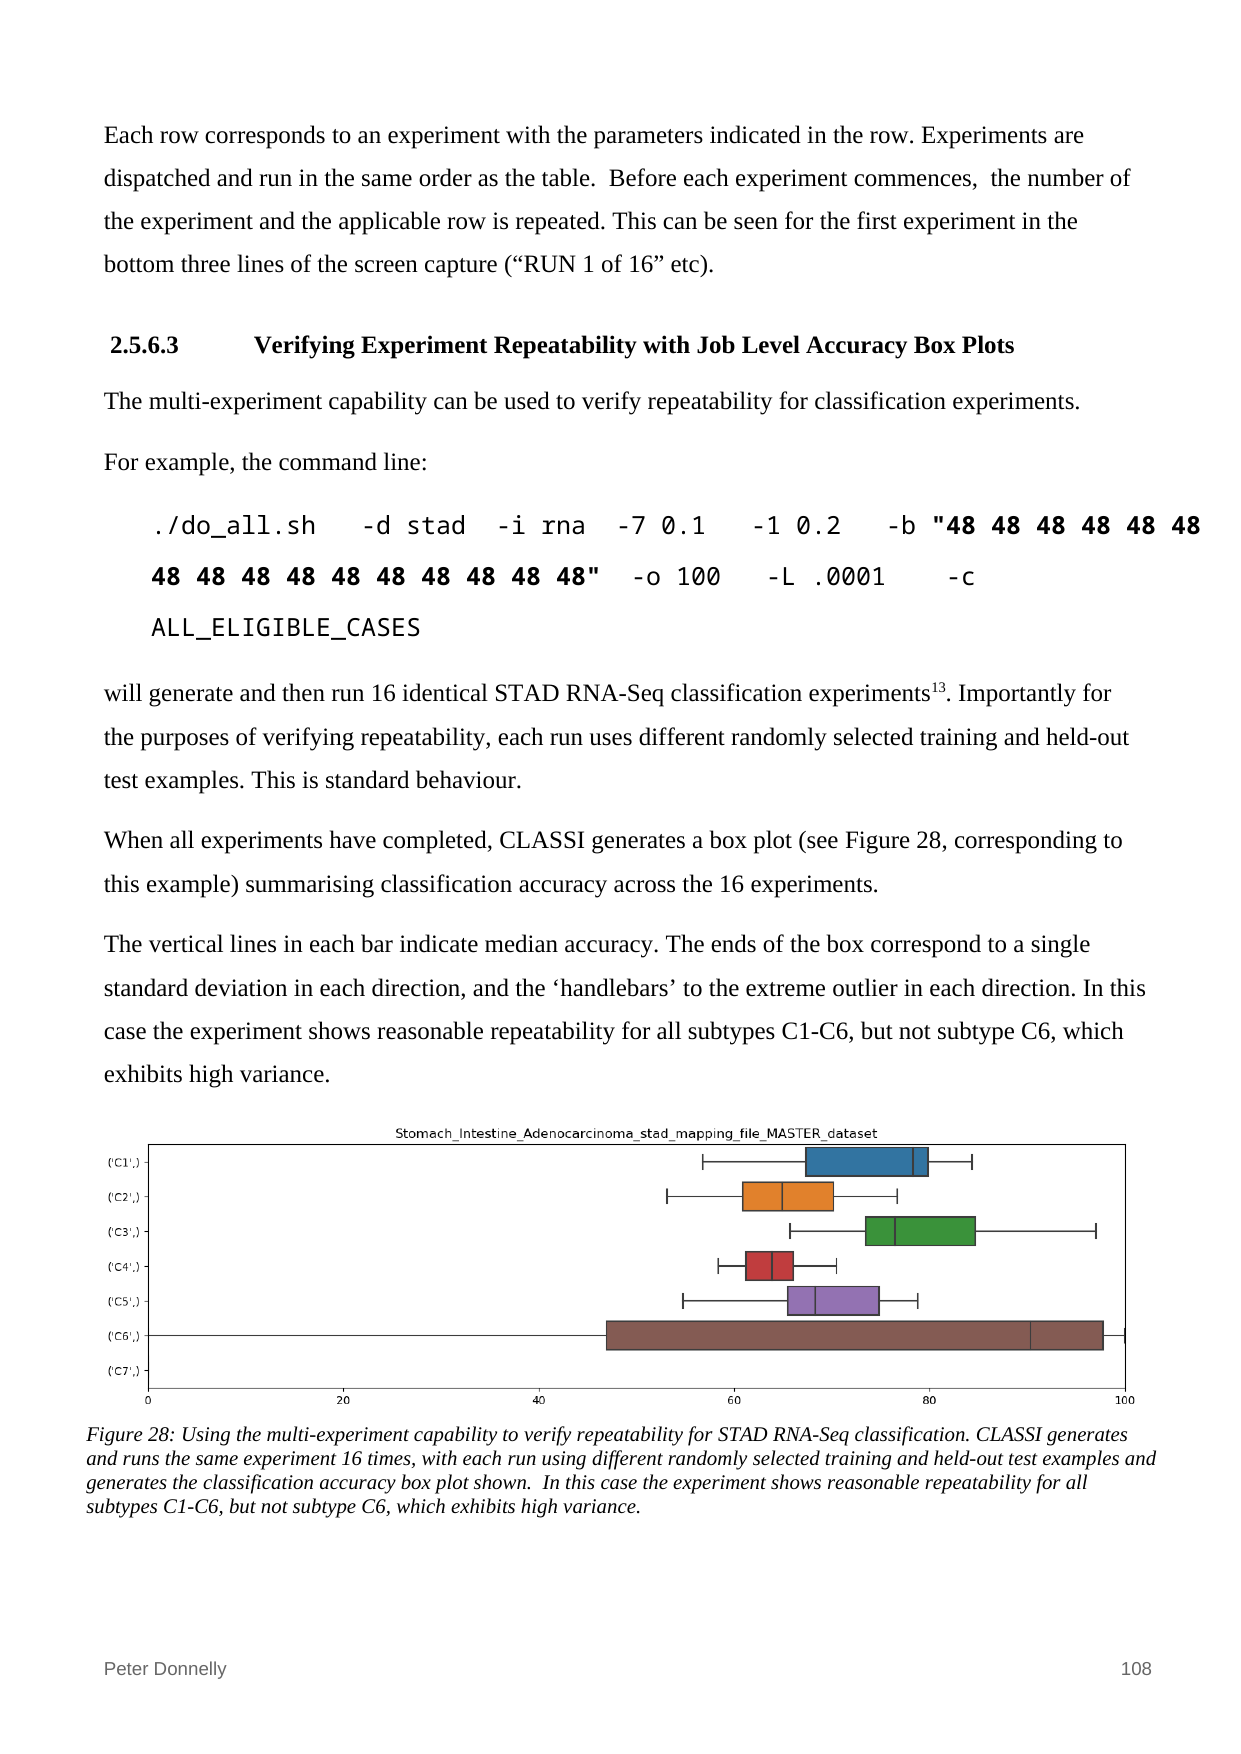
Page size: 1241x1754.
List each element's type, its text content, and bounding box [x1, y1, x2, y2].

text will generate and then run 16 identical STAD RNA-Seq classification experiments. Importantly for the purposes of verifying repeatability, each run uses different randomly selected training and held-out test examples. This is standard behaviour. [103, 678, 1146, 793]
text The multi-experiment capability can be used to verify repeatability for classification experiments. [103, 386, 1146, 415]
picture [86, 1110, 1164, 1422]
text Figure 28: Using the multi-experiment capability to verify repeatability for STAD RNA-Seq classification. CLASSI generates and runs the same experiment 16 times, with each run using different randomly selected training and held-out test examples and generates the classification accuracy box plot shown. In this case the experiment shows reasonable repeatability for all subtypes C1-C6, but not subtype C6, which exhibits high variance. [86, 1422, 1164, 1518]
subtitle Verifying Experiment Repeatability with Job Level Accuracy Box Plots [103, 331, 1146, 359]
text Each row corresponds to an experiment with the parameters indicated in the row. Experiments are dispatched and run in the same order as the table. Before each experiment commences, the number of the experiment and the applicable row is repeated. This can be seen for the first experiment in the bottom three lines of the screen capture (“RUN 1 of 16” etc). [103, 120, 1146, 278]
text When all experiments have completed, CLASSI generates a box plot (see Figure 28, corresponding to this example) summarising classification accuracy across the 16 experiments. [103, 826, 1146, 897]
text ./do_all.sh -d stad -i rna -7 0.1 -1 0.2 -b "48 48 48 48 48 48 48 48 48 48 48 48 48 48 48 48" -o 100 -L .0001 -c ALL_ELIGIBLE_CASES [151, 508, 1206, 644]
text For example, the command line: [103, 447, 1146, 476]
text The vertical lines in each bar indicate median accuracy. The ends of the box correspond to a single standard deviation in each direction, and the ‘handlebars’ to the extreme outlier in each direction. In this case the experiment shows reasonable repeatability for all subtypes C1-C6, but not subtype C6, which exhibits high variance. [103, 929, 1146, 1088]
